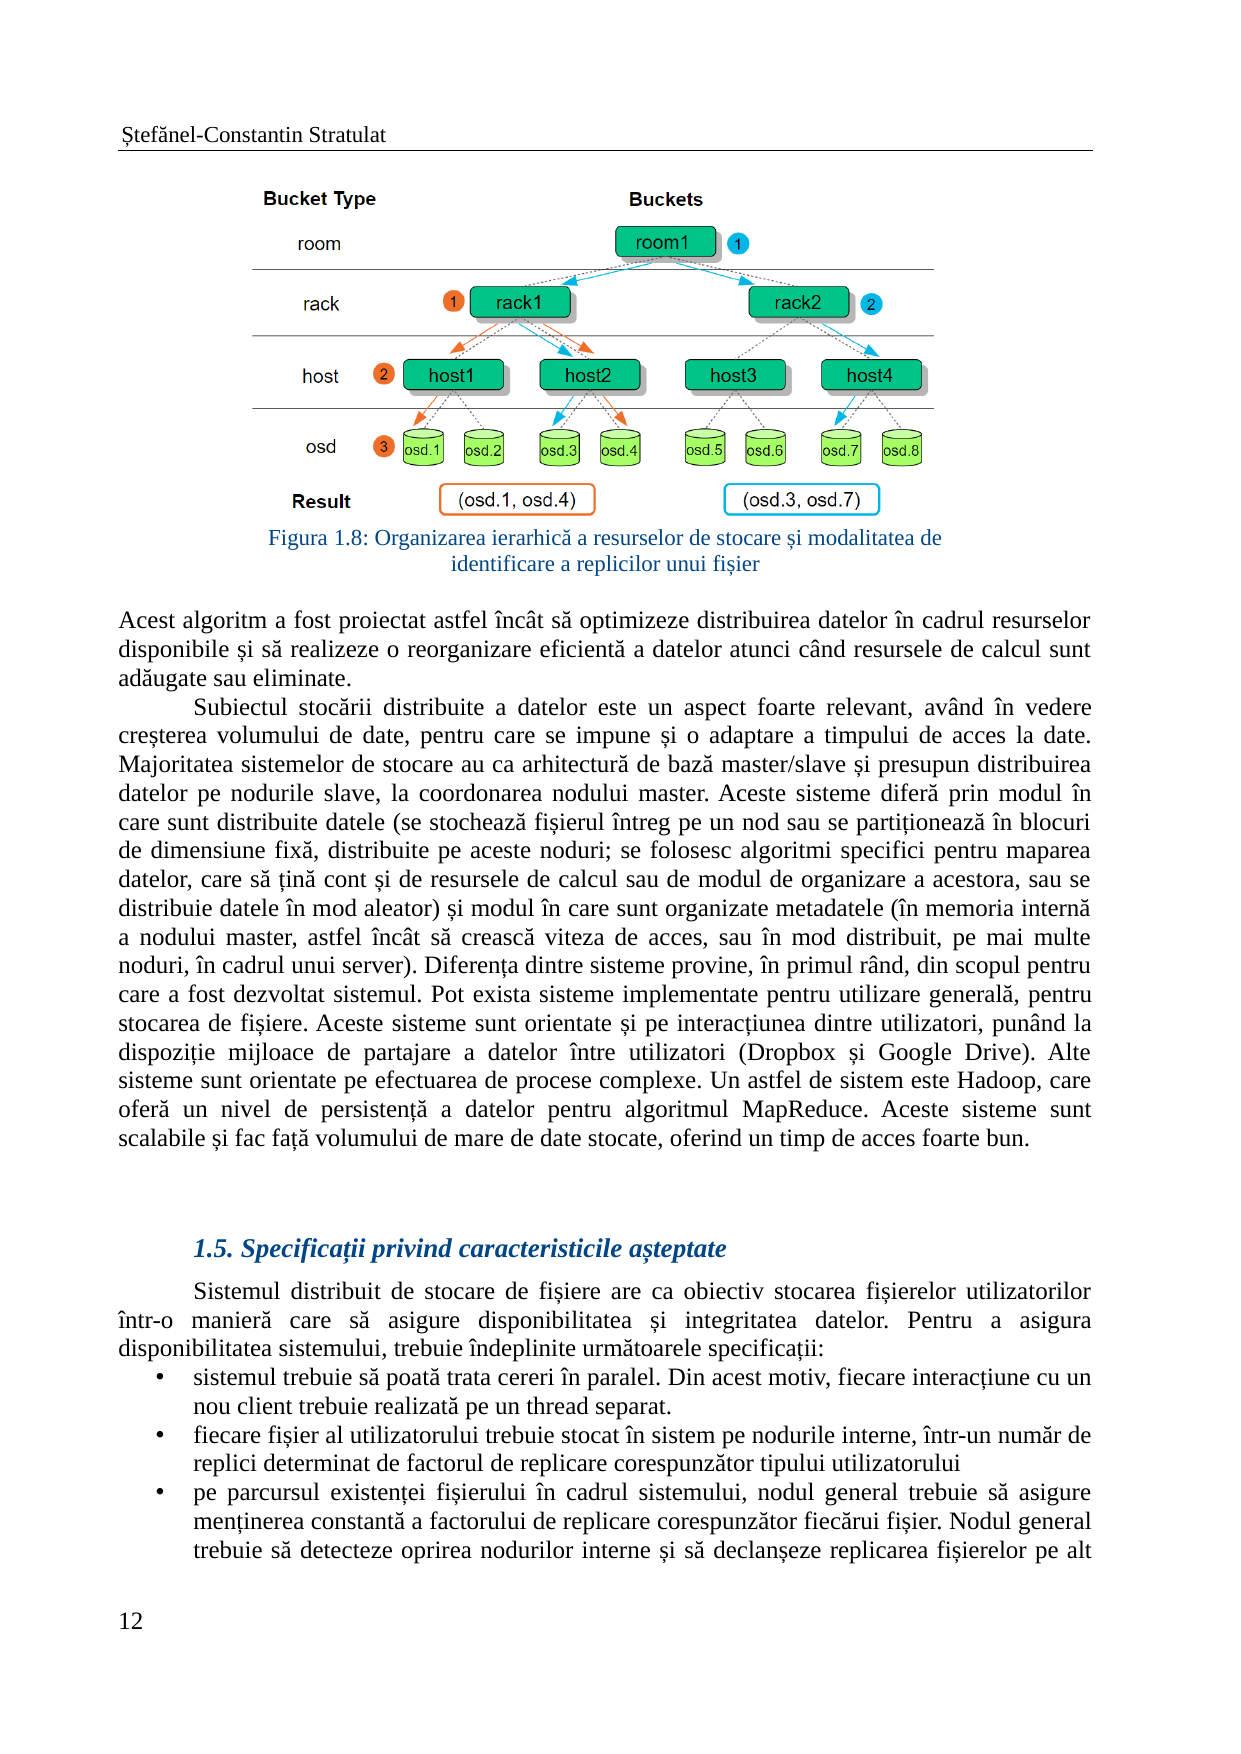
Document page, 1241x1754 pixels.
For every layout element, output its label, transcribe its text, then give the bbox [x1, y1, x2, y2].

picture [252, 180, 959, 524]
text Sistemul distribuit de stocare de fișiere are ca obiectiv stocarea fișierelor utilizatorilor într-o manieră care să asigure disponibilitatea și integritatea datelor. Pentru a asigura disponibilitatea sistemului, trebuie îndeplinite următoarele specificații: [118, 1276, 1093, 1362]
text Figura 1.8: Organizarea ierarhică a resurselor de stocare și modalitatea de identificare a replicilor unui fișier [252, 524, 958, 577]
list sistemul trebuie să poată trata cereri în paralel. Din acest motiv, fiecare interacțiune cu un nou client trebuie realizată pe un thread separat. [156, 1362, 1093, 1420]
text Acest algoritm a fost proiectat astfel încât să optimizeze distribuirea datelor în cadrul resurselor disponibile și să realizeze o reorganizare eficientă a datelor atunci când resursele de calcul sunt adăugate sau eliminate. [118, 606, 1093, 692]
subtitle Specificații privind caracteristicile așteptate [193, 1232, 1093, 1264]
list pe parcursul existenței fișierului în cadrul sistemului, nodul general trebuie să asigure menținerea constantă a factorului de replicare corespunzător fiecărui fișier. Nodul general trebuie să detecteze oprirea nodurilor interne și să declanșeze replicarea fișierelor pe alt [156, 1477, 1093, 1563]
text Subiectul stocării distribuite a datelor este un aspect foarte relevant, având în vedere creșterea volumului de date, pentru care se impune și o adaptare a timpului de acces la date. Majoritatea sistemelor de stocare au ca arhitectură de bază master/slave și presupun distribuirea datelor pe nodurile slave, la coordonarea nodului master. Aceste sisteme diferă prin modul în care sunt distribuite datele (se stochează fișierul întreg pe un nod sau se partiționează în blocuri de dimensiune fixă, distribuite pe aceste noduri; se folosesc algoritmi specifici pentru maparea datelor, care să țină cont și de resursele de calcul sau de modul de organizare a acestora, sau se distribuie datele în mod aleator) și modul în care sunt organizate metadatele (în memoria internă a nodului master, astfel încât să crească viteza de acces, sau în mod distribuit, pe mai multe noduri, în cadrul unui server). Diferența dintre sisteme provine, în primul rând, din scopul pentru care a fost dezvoltat sistemul. Pot exista sisteme implementate pentru utilizare generală, pentru stocarea de fișiere. Aceste sisteme sunt orientate și pe interacțiunea dintre utilizatori, punând la dispoziție mijloace de partajare a datelor între utilizatori (Dropbox și Google Drive). Alte sisteme sunt orientate pe efectuarea de procese complexe. Un astfel de sistem este Hadoop, care oferă un nivel de persistență a datelor pentru algoritmul MapReduce. Aceste sisteme sunt scalabile și fac față volumului de mare de date stocate, oferind un timp de acces foarte bun. [118, 692, 1093, 1152]
list fiecare fișier al utilizatorului trebuie stocat în sistem pe nodurile interne, într-un număr de replici determinat de factorul de replicare corespunzător tipului utilizatorului [156, 1420, 1093, 1477]
